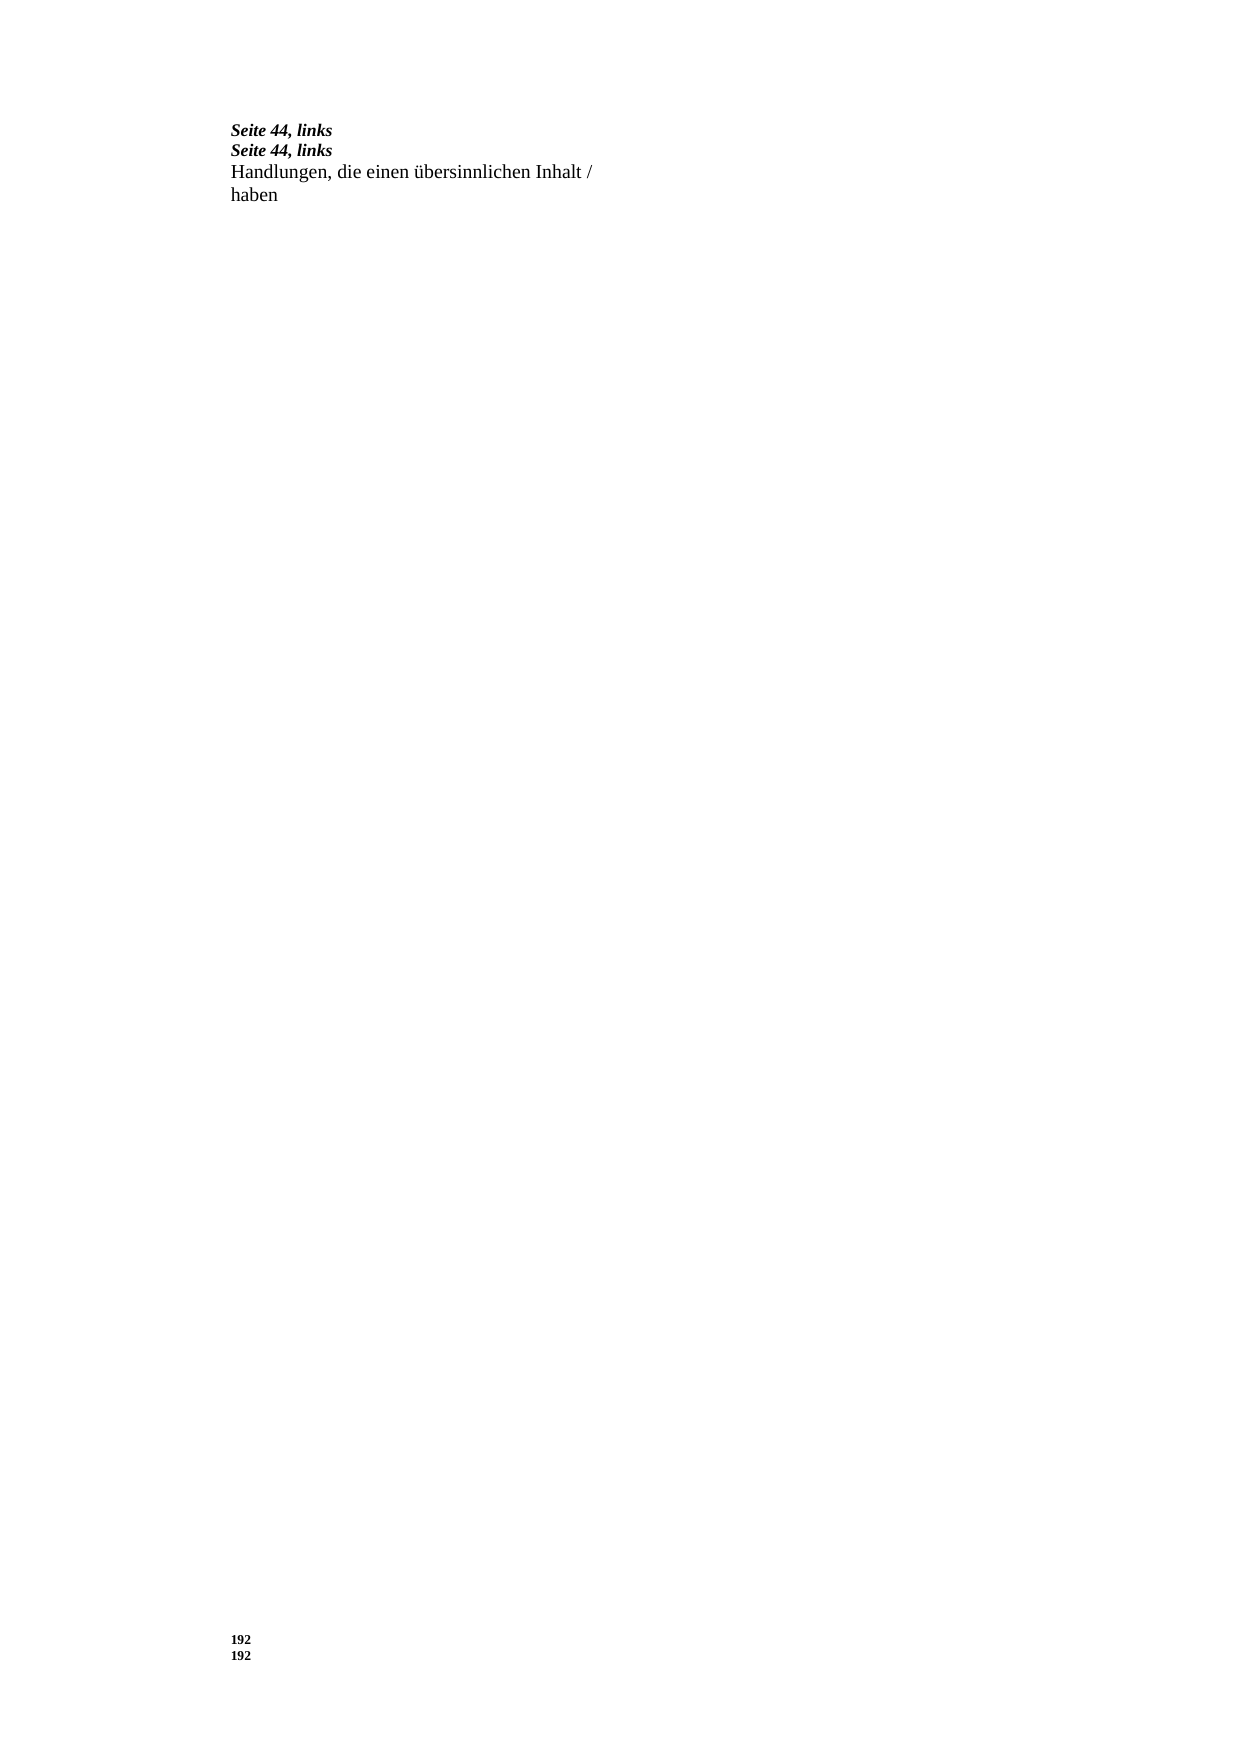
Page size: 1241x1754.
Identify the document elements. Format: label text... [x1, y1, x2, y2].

text Handlungen, die einen übersinnlichen Inhalt / haben [231, 160, 609, 206]
